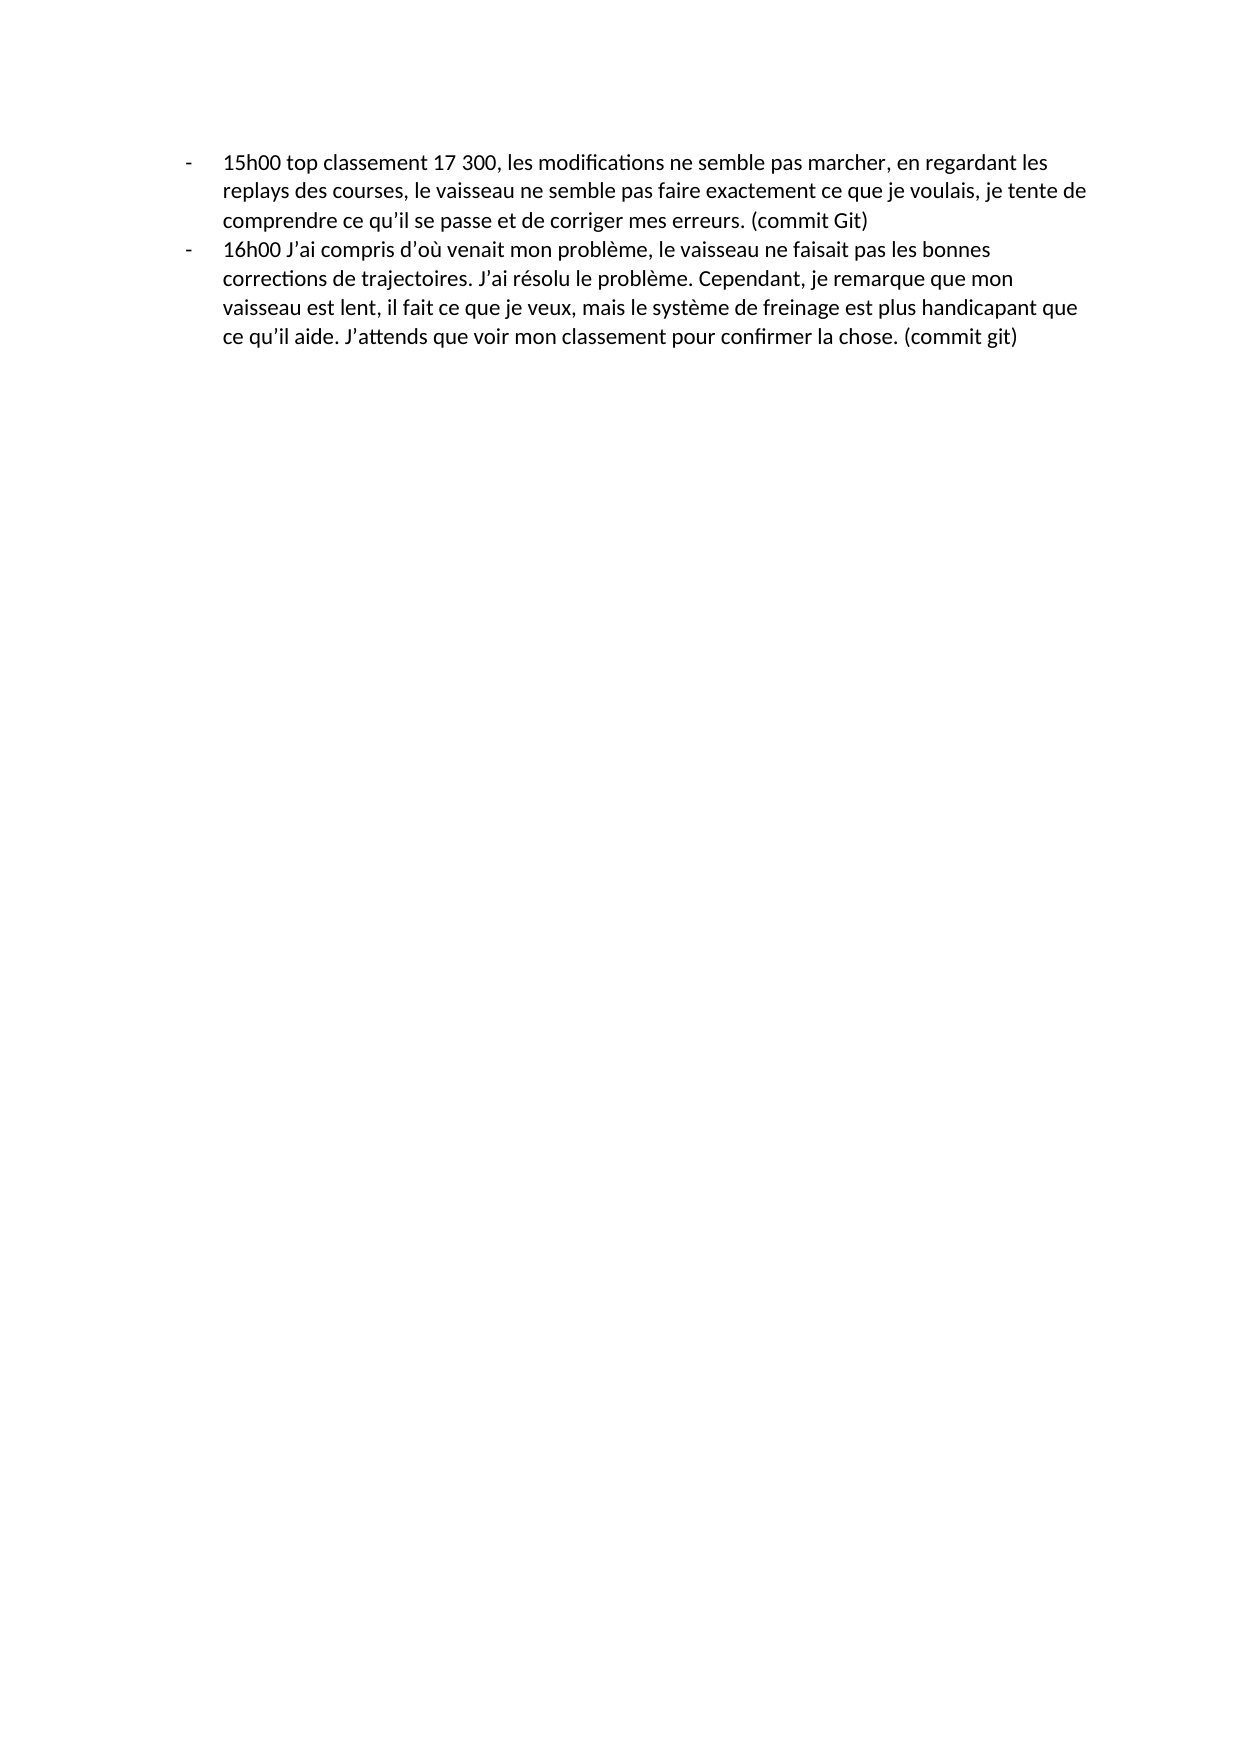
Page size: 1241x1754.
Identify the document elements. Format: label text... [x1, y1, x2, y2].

list 15h00 top classement 17 300, les modifications ne semble pas marcher, en regardant les replays des courses, le vaisseau ne semble pas faire exactement ce que je voulais, je tente de comprendre ce qu’il se passe et de corriger mes erreurs. (commit Git) [185, 148, 1093, 234]
list 16h00 J’ai compris d’où venait mon problème, le vaisseau ne faisait pas les bonnes corrections de trajectoires. J’ai résolu le problème. Cependant, je remarque que mon vaisseau est lent, il fait ce que je veux, mais le système de freinage est plus handicapant que ce qu’il aide. J’attends que voir mon classement pour confirmer la chose. (commit git) [185, 235, 1093, 350]
